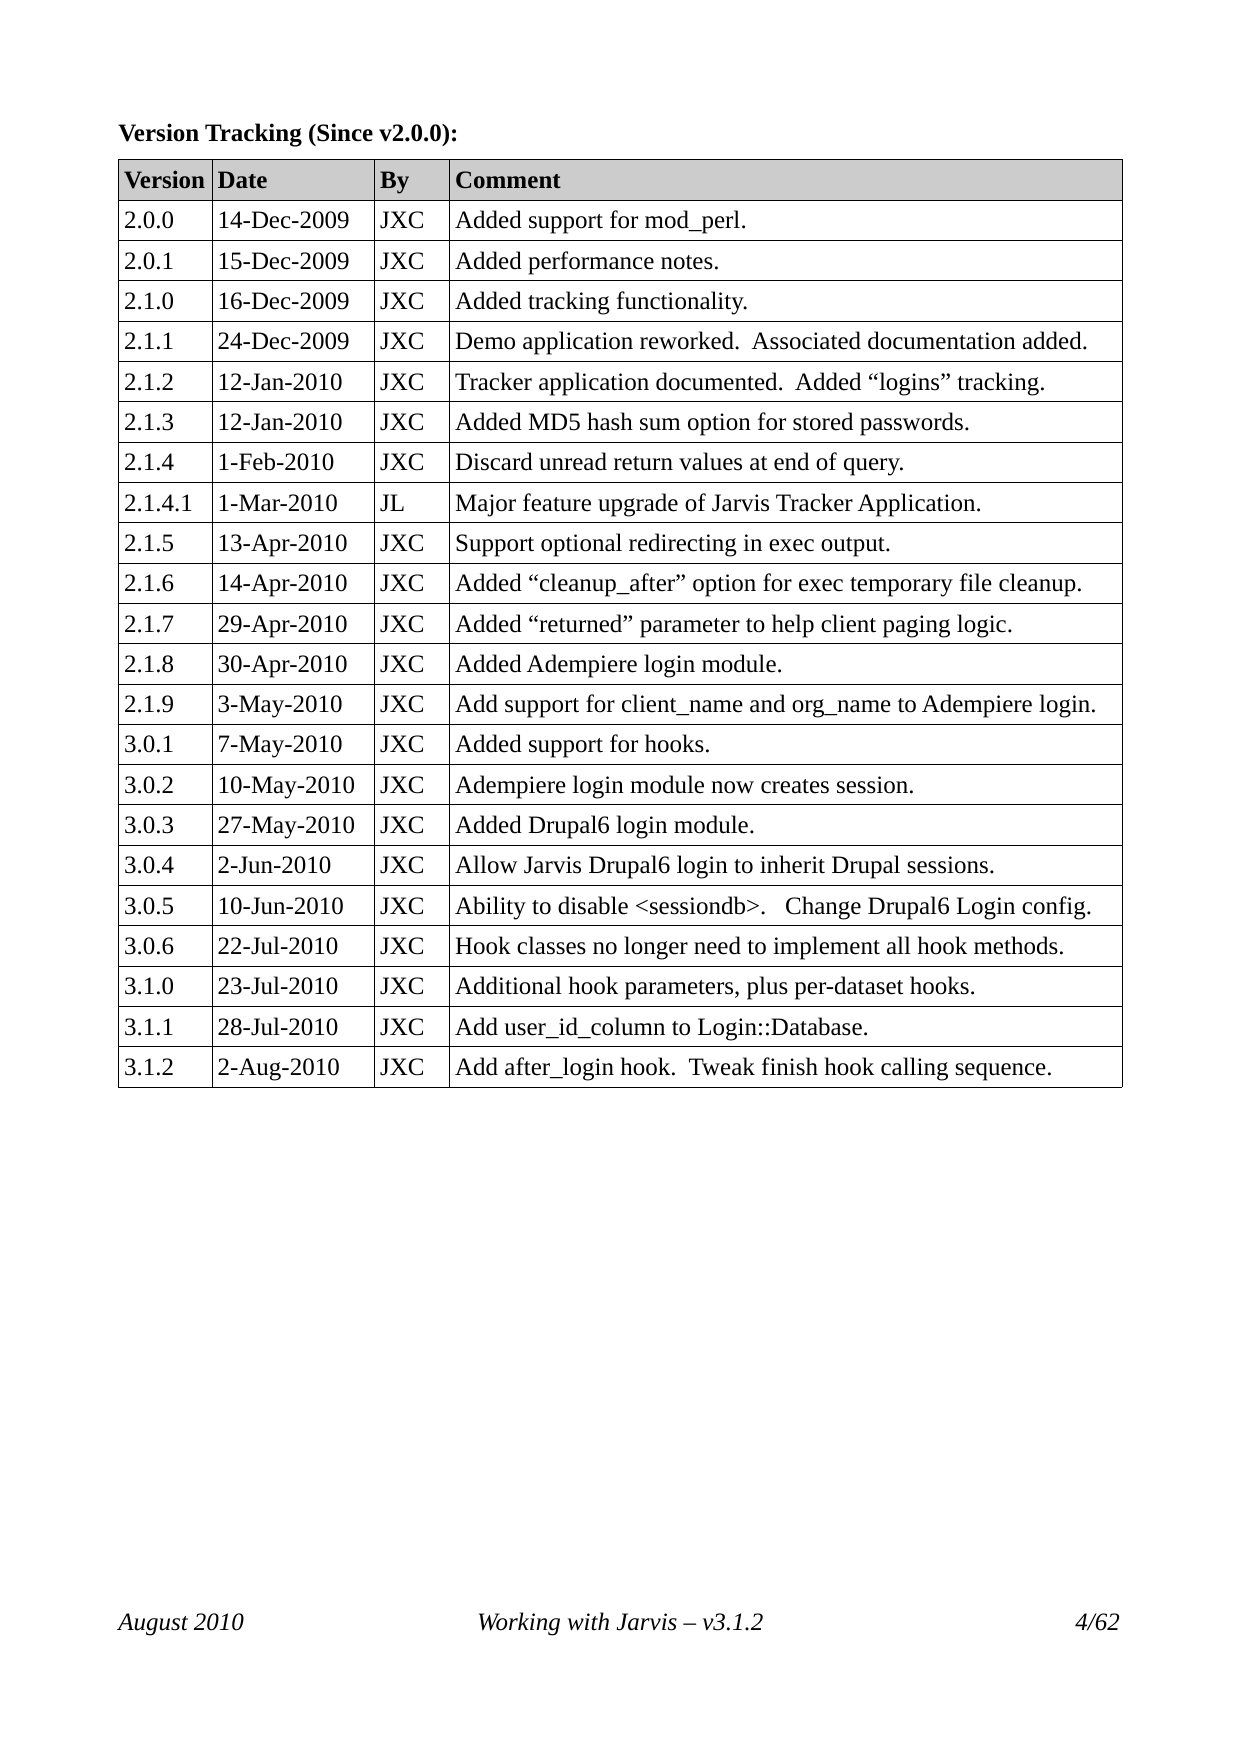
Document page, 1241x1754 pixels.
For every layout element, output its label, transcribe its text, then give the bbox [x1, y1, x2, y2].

table_header By [375, 160, 449, 200]
table_cell 15-Dec-2009 [213, 241, 374, 280]
table_cell Ability to disable <sessiondb>. Change Drupal6 Login config. [450, 886, 1122, 925]
table_cell 24-Dec-2009 [213, 322, 374, 361]
table_cell Major feature upgrade of Jarvis Tracker Application. [450, 483, 1122, 522]
table_cell 7-May-2010 [213, 725, 374, 764]
text Version Tracking (Since v2.0.0): [118, 118, 1122, 147]
table_cell JXC [375, 805, 449, 845]
table_cell 2.1.5 [119, 523, 212, 562]
table_cell JXC [375, 725, 449, 764]
table_cell Added “returned” parameter to help client paging logic. [450, 604, 1122, 643]
table_cell 23-Jul-2010 [213, 967, 374, 1006]
table_cell 10-May-2010 [213, 765, 374, 804]
table_cell Support optional redirecting in exec output. [450, 523, 1122, 562]
table_header Version [119, 160, 212, 200]
table_cell 3-May-2010 [213, 685, 374, 724]
table_cell JXC [375, 926, 449, 966]
table_cell 2.1.0 [119, 281, 212, 321]
table_cell JXC [375, 523, 449, 562]
table_cell 2.0.1 [119, 241, 212, 280]
table_cell 3.0.1 [119, 725, 212, 764]
table_cell JXC [375, 322, 449, 361]
table_cell 12-Jan-2010 [213, 402, 374, 442]
table_cell JXC [375, 201, 449, 240]
table_cell 3.0.3 [119, 805, 212, 845]
table_cell 3.1.2 [119, 1047, 212, 1087]
table_cell Add user_id_column to Login::Database. [450, 1007, 1122, 1046]
table_cell 14-Dec-2009 [213, 201, 374, 240]
table_cell JXC [375, 1007, 449, 1046]
table_cell JXC [375, 564, 449, 603]
table_cell 2-Jun-2010 [213, 846, 374, 885]
table_cell Tracker application documented. Added “logins” tracking. [450, 362, 1122, 401]
table_cell 2.1.4 [119, 443, 212, 482]
table_cell JL [375, 483, 449, 522]
table_cell 3.0.5 [119, 886, 212, 925]
table_cell 3.1.1 [119, 1007, 212, 1046]
table_cell JXC [375, 886, 449, 925]
table_cell 2.1.6 [119, 564, 212, 603]
table_cell JXC [375, 241, 449, 280]
table_cell Added performance notes. [450, 241, 1122, 280]
table_cell 28-Jul-2010 [213, 1007, 374, 1046]
table_cell 10-Jun-2010 [213, 886, 374, 925]
table_cell 2.1.4.1 [119, 483, 212, 522]
table_cell JXC [375, 685, 449, 724]
table_cell JXC [375, 846, 449, 885]
table_cell Added MD5 hash sum option for stored passwords. [450, 402, 1122, 442]
table_cell Added “cleanup_after” option for exec temporary file cleanup. [450, 564, 1122, 603]
table_cell 30-Apr-2010 [213, 644, 374, 683]
table_cell 3.1.0 [119, 967, 212, 1006]
table_cell 2.1.8 [119, 644, 212, 683]
table_cell 3.0.4 [119, 846, 212, 885]
table_header Comment [450, 160, 1122, 200]
table_cell JXC [375, 1047, 449, 1087]
table_header Date [213, 160, 374, 200]
table_cell JXC [375, 644, 449, 683]
table_cell Hook classes no longer need to implement all hook methods. [450, 926, 1122, 966]
table_cell Added Adempiere login module. [450, 644, 1122, 683]
table_cell JXC [375, 281, 449, 321]
table_cell Adempiere login module now creates session. [450, 765, 1122, 804]
table_cell JXC [375, 402, 449, 442]
table_cell Allow Jarvis Drupal6 login to inherit Drupal sessions. [450, 846, 1122, 885]
table_cell Additional hook parameters, plus per-dataset hooks. [450, 967, 1122, 1006]
table_cell 2.0.0 [119, 201, 212, 240]
table_cell Add support for client_name and org_name to Adempiere login. [450, 685, 1122, 724]
table_cell 3.0.2 [119, 765, 212, 804]
table_cell 2.1.3 [119, 402, 212, 442]
table_cell 2.1.7 [119, 604, 212, 643]
table_cell JXC [375, 362, 449, 401]
table_cell Added Drupal6 login module. [450, 805, 1122, 845]
table_cell 2.1.9 [119, 685, 212, 724]
table_cell 2-Aug-2010 [213, 1047, 374, 1087]
table_cell Demo application reworked. Associated documentation added. [450, 322, 1122, 361]
table_cell JXC [375, 604, 449, 643]
table_cell 14-Apr-2010 [213, 564, 374, 603]
table_cell Added support for mod_perl. [450, 201, 1122, 240]
table_cell 27-May-2010 [213, 805, 374, 845]
table_cell Added tracking functionality. [450, 281, 1122, 321]
table_cell 2.1.2 [119, 362, 212, 401]
table_cell JXC [375, 967, 449, 1006]
table_cell 1-Mar-2010 [213, 483, 374, 522]
table_cell 3.0.6 [119, 926, 212, 966]
table_cell Added support for hooks. [450, 725, 1122, 764]
table_cell Discard unread return values at end of query. [450, 443, 1122, 482]
table_cell 12-Jan-2010 [213, 362, 374, 401]
table_cell 13-Apr-2010 [213, 523, 374, 562]
table_cell 29-Apr-2010 [213, 604, 374, 643]
table_cell JXC [375, 765, 449, 804]
table_cell 2.1.1 [119, 322, 212, 361]
table_cell 16-Dec-2009 [213, 281, 374, 321]
table_cell JXC [375, 443, 449, 482]
table_cell 22-Jul-2010 [213, 926, 374, 966]
table_cell Add after_login hook. Tweak finish hook calling sequence. [450, 1047, 1122, 1087]
table_cell 1-Feb-2010 [213, 443, 374, 482]
